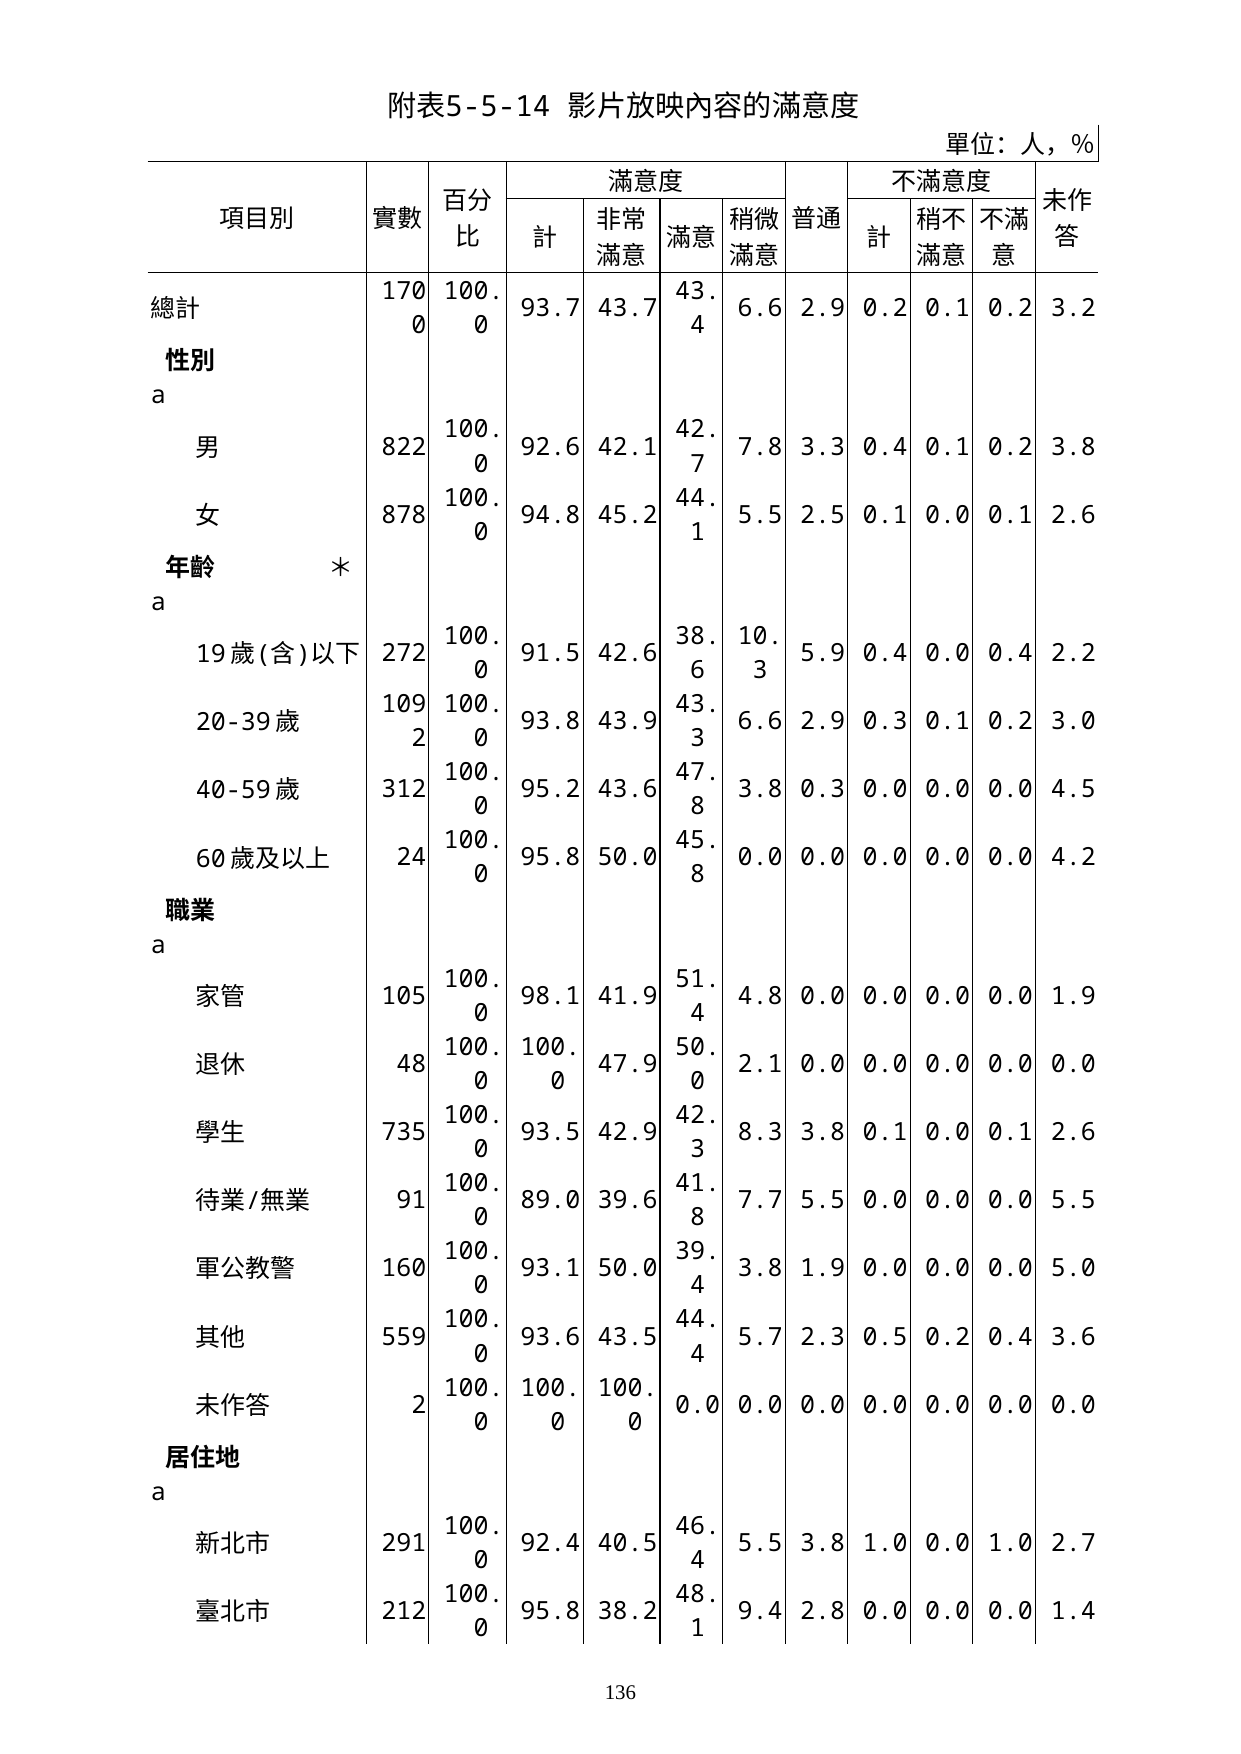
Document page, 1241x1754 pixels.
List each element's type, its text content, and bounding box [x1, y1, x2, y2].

table_cell 0.0 [911, 1576, 972, 1644]
table_cell 93.5 [507, 1097, 583, 1165]
table_cell 878 [367, 479, 428, 547]
table_cell 3.8 [1036, 411, 1098, 479]
table_cell [584, 890, 659, 961]
table_cell 2.9 [786, 686, 847, 754]
table_cell 0.0 [911, 1369, 972, 1437]
table_cell 其他 [148, 1301, 366, 1369]
table_cell 44.4 [661, 1301, 722, 1369]
table_cell 0.0 [911, 822, 972, 890]
table_cell [584, 341, 659, 411]
table_cell 50.0 [661, 1029, 722, 1097]
table_cell 105 [367, 961, 428, 1029]
table_cell 40.5 [584, 1508, 659, 1576]
table_cell 0.0 [848, 961, 910, 1029]
table_cell [723, 890, 785, 961]
table_cell 93.6 [507, 1301, 583, 1369]
table_cell 項目別 [148, 162, 366, 272]
table_cell 735 [367, 1097, 428, 1165]
table_cell [367, 1438, 428, 1508]
table_cell 4.2 [1036, 822, 1098, 890]
table_cell 42.7 [661, 411, 722, 479]
table_cell 0.2 [911, 1301, 972, 1369]
table_cell 0.0 [848, 1165, 910, 1233]
table_cell [507, 1438, 583, 1508]
table_cell 4.8 [723, 961, 785, 1029]
table_cell 43.4 [661, 273, 722, 341]
table_cell 0.2 [973, 411, 1035, 479]
table_cell 0.1 [848, 1097, 910, 1165]
table_cell 42.3 [661, 1097, 722, 1165]
table_cell 0.0 [848, 1029, 910, 1097]
table_cell 95.8 [507, 1576, 583, 1644]
table_cell 0.0 [911, 1165, 972, 1233]
table_cell 5.0 [1036, 1233, 1098, 1301]
table_cell 100.0 [429, 1165, 506, 1233]
table_cell 0.1 [973, 479, 1035, 547]
table_cell 42.9 [584, 1097, 659, 1165]
table_cell 0.0 [973, 1029, 1035, 1097]
table_cell 0.0 [911, 754, 972, 822]
table_cell 居住地 a [148, 1438, 366, 1508]
table_cell 臺北市 [148, 1576, 366, 1644]
table_cell 2.1 [723, 1029, 785, 1097]
table_cell [584, 1438, 659, 1508]
table_cell 1.9 [786, 1233, 847, 1301]
table_cell 45.8 [661, 822, 722, 890]
table_cell [661, 890, 722, 961]
table_cell [973, 548, 1035, 618]
table_cell 93.7 [507, 273, 583, 341]
table_cell [507, 341, 583, 411]
table_cell 總計 [148, 273, 366, 341]
table_cell 0.4 [848, 411, 910, 479]
table_cell [507, 890, 583, 961]
table_cell 40-59歲 [148, 754, 366, 822]
table_cell 0.3 [848, 686, 910, 754]
table_cell 100.0 [429, 1576, 506, 1644]
table_cell 3.0 [1036, 686, 1098, 754]
table_cell 91 [367, 1165, 428, 1233]
table_cell [507, 548, 583, 618]
table_cell 100.0 [429, 686, 506, 754]
table_cell 學生 [148, 1097, 366, 1165]
table_cell [911, 1438, 972, 1508]
table_cell 822 [367, 411, 428, 479]
table_cell 95.2 [507, 754, 583, 822]
table_cell 未作答 [148, 1369, 366, 1437]
table_cell 43.5 [584, 1301, 659, 1369]
table_cell 2.2 [1036, 618, 1098, 686]
table_cell 100.0 [429, 1233, 506, 1301]
table_cell [661, 548, 722, 618]
table_cell 5.5 [1036, 1165, 1098, 1233]
table_cell [973, 1438, 1035, 1508]
table_cell 0.0 [911, 1508, 972, 1576]
table_cell 291 [367, 1508, 428, 1576]
table_cell 不滿意 [973, 199, 1035, 272]
table_cell [1036, 548, 1098, 618]
table_cell 44.1 [661, 479, 722, 547]
table_cell 91.5 [507, 618, 583, 686]
table_cell [848, 1438, 910, 1508]
table_cell 100.0 [507, 1029, 583, 1097]
table_cell [723, 1438, 785, 1508]
table_cell 41.8 [661, 1165, 722, 1233]
table_cell 0.0 [973, 822, 1035, 890]
table_cell 98.1 [507, 961, 583, 1029]
table_cell 2.3 [786, 1301, 847, 1369]
table_cell 0.0 [848, 1369, 910, 1437]
table_cell 0.0 [973, 1369, 1035, 1437]
table_cell [911, 341, 972, 411]
table_cell 滿意 [661, 199, 722, 272]
table_cell 0.2 [848, 273, 910, 341]
table_cell 10.3 [723, 618, 785, 686]
table_cell 50.0 [584, 1233, 659, 1301]
table_cell 2.8 [786, 1576, 847, 1644]
table_cell 92.4 [507, 1508, 583, 1576]
table_cell 0.1 [848, 479, 910, 547]
table_cell 0.1 [911, 411, 972, 479]
table_cell [367, 548, 428, 618]
table_cell 0.0 [786, 1369, 847, 1437]
table_cell [584, 548, 659, 618]
table_cell 94.8 [507, 479, 583, 547]
table_cell 1.9 [1036, 961, 1098, 1029]
table_cell 100.0 [429, 1097, 506, 1165]
table_cell 42.1 [584, 411, 659, 479]
table_cell 未作答 [1036, 162, 1098, 272]
table_cell 100.0 [429, 1301, 506, 1369]
table_cell 6.6 [723, 686, 785, 754]
table_cell [848, 548, 910, 618]
table_cell 普通 [786, 162, 847, 272]
table_cell 0.4 [973, 1301, 1035, 1369]
table_cell [429, 341, 506, 411]
table_cell 男 [148, 411, 366, 479]
table_cell 0.2 [973, 686, 1035, 754]
table_cell 92.6 [507, 411, 583, 479]
table_cell 0.3 [786, 754, 847, 822]
table_cell 1.0 [973, 1508, 1035, 1576]
table_cell 0.4 [973, 618, 1035, 686]
table_cell 9.4 [723, 1576, 785, 1644]
table_cell 計 [848, 199, 910, 272]
table_cell [661, 1438, 722, 1508]
table_cell [786, 890, 847, 961]
table_cell 42.6 [584, 618, 659, 686]
table_cell [1036, 341, 1098, 411]
table_cell 年齡 ＊a [148, 548, 366, 618]
table_cell 312 [367, 754, 428, 822]
table_cell 0.0 [848, 1233, 910, 1301]
table_cell 0.0 [786, 822, 847, 890]
table_cell 0.0 [911, 618, 972, 686]
table_cell 0.0 [723, 1369, 785, 1437]
table_cell 51.4 [661, 961, 722, 1029]
table_cell 0.0 [661, 1369, 722, 1437]
table_cell 48.1 [661, 1576, 722, 1644]
table_cell 60歲及以上 [148, 822, 366, 890]
table_cell 5.5 [723, 479, 785, 547]
table_cell 0.0 [848, 1576, 910, 1644]
table_cell 不滿意度 [848, 162, 1035, 198]
table_cell 93.1 [507, 1233, 583, 1301]
table_cell [786, 1438, 847, 1508]
table_cell 3.8 [786, 1508, 847, 1576]
table_cell 非常滿意 [584, 199, 659, 272]
table_cell 性別 a [148, 341, 366, 411]
table_cell 5.9 [786, 618, 847, 686]
table_cell 19歲(含)以下 [148, 618, 366, 686]
table_cell [429, 890, 506, 961]
table_cell 212 [367, 1576, 428, 1644]
table_cell 5.7 [723, 1301, 785, 1369]
table_cell 100.0 [429, 754, 506, 822]
table_cell 百分比 [429, 162, 506, 272]
table_cell 272 [367, 618, 428, 686]
table_cell 0.0 [723, 822, 785, 890]
table_cell [911, 890, 972, 961]
table_cell [848, 341, 910, 411]
table_cell 47.8 [661, 754, 722, 822]
table_cell 0.2 [973, 273, 1035, 341]
table_cell 0.1 [973, 1097, 1035, 1165]
table_cell 43.7 [584, 273, 659, 341]
table_cell 4.5 [1036, 754, 1098, 822]
table_cell [786, 341, 847, 411]
table_cell 5.5 [786, 1165, 847, 1233]
table_cell 2.5 [786, 479, 847, 547]
table_cell 0.1 [911, 273, 972, 341]
table_cell 滿意度 [507, 162, 785, 198]
table_cell 0.4 [848, 618, 910, 686]
table_cell 實數 [367, 162, 428, 272]
table_cell 100.0 [429, 1369, 506, 1437]
table_cell 0.0 [848, 754, 910, 822]
table_cell 0.0 [973, 1576, 1035, 1644]
table_cell 0.0 [973, 961, 1035, 1029]
table_cell 100.0 [429, 479, 506, 547]
table_cell 3.6 [1036, 1301, 1098, 1369]
table_cell [786, 548, 847, 618]
table_cell 46.4 [661, 1508, 722, 1576]
table_cell 1.0 [848, 1508, 910, 1576]
table_cell 38.6 [661, 618, 722, 686]
table_cell [1036, 890, 1098, 961]
table_cell 0.0 [1036, 1029, 1098, 1097]
table_cell 0.0 [786, 1029, 847, 1097]
table_cell [911, 548, 972, 618]
table_cell 8.3 [723, 1097, 785, 1165]
table_cell 1092 [367, 686, 428, 754]
table_cell 100.0 [429, 822, 506, 890]
table_cell 89.0 [507, 1165, 583, 1233]
table_cell [973, 890, 1035, 961]
table_cell [848, 890, 910, 961]
table_cell 0.0 [973, 1165, 1035, 1233]
table_cell 93.8 [507, 686, 583, 754]
table_cell 45.2 [584, 479, 659, 547]
table_cell 軍公教警 [148, 1233, 366, 1301]
table_cell 3.3 [786, 411, 847, 479]
table_cell 退休 [148, 1029, 366, 1097]
table_cell 稍微滿意 [723, 199, 785, 272]
table_cell 0.0 [1036, 1369, 1098, 1437]
table_cell 38.2 [584, 1576, 659, 1644]
table_cell 待業/無業 [148, 1165, 366, 1233]
table_cell 職業 a [148, 890, 366, 961]
table_cell 0.1 [911, 686, 972, 754]
table_cell 47.9 [584, 1029, 659, 1097]
table_cell 0.0 [911, 1097, 972, 1165]
table_cell 0.0 [911, 1029, 972, 1097]
table_header 附表5-5-14 影片放映內容的滿意度 [148, 82, 1098, 124]
table_cell 2.7 [1036, 1508, 1098, 1576]
table_cell 0.0 [911, 479, 972, 547]
table_cell 43.3 [661, 686, 722, 754]
table_cell 2.9 [786, 273, 847, 341]
table_cell [367, 890, 428, 961]
table_cell [973, 341, 1035, 411]
table_cell 100.0 [584, 1369, 659, 1437]
table_cell 2.6 [1036, 479, 1098, 547]
table_cell 3.2 [1036, 273, 1098, 341]
table_cell [723, 548, 785, 618]
table_cell [429, 1438, 506, 1508]
table_cell 95.8 [507, 822, 583, 890]
table_cell 41.9 [584, 961, 659, 1029]
table_cell 160 [367, 1233, 428, 1301]
table_cell [429, 548, 506, 618]
table_cell 1.4 [1036, 1576, 1098, 1644]
table_cell 100.0 [429, 411, 506, 479]
table_cell 2.6 [1036, 1097, 1098, 1165]
table_cell 0.0 [911, 1233, 972, 1301]
table_cell 0.0 [973, 1233, 1035, 1301]
table_cell 0.0 [848, 822, 910, 890]
table_cell 559 [367, 1301, 428, 1369]
table_cell 5.5 [723, 1508, 785, 1576]
table_cell 48 [367, 1029, 428, 1097]
table_cell 50.0 [584, 822, 659, 890]
table_cell 新北市 [148, 1508, 366, 1576]
table_cell 7.8 [723, 411, 785, 479]
table_cell 43.6 [584, 754, 659, 822]
table_cell 單位：人，％ [148, 125, 1098, 161]
table_cell 39.4 [661, 1233, 722, 1301]
table_cell 3.8 [786, 1097, 847, 1165]
table_cell 3.8 [723, 754, 785, 822]
table_cell 39.6 [584, 1165, 659, 1233]
table_cell 女 [148, 479, 366, 547]
table_cell 1700 [367, 273, 428, 341]
table_cell [723, 341, 785, 411]
table_cell 0.0 [786, 961, 847, 1029]
table_cell 稍不滿意 [911, 199, 972, 272]
table_cell 100.0 [429, 1029, 506, 1097]
table_cell 100.0 [429, 273, 506, 341]
table_cell 6.6 [723, 273, 785, 341]
table_cell 100.0 [429, 618, 506, 686]
table_cell 3.8 [723, 1233, 785, 1301]
table_cell 計 [507, 199, 583, 272]
table_cell 0.0 [973, 754, 1035, 822]
table_cell 24 [367, 822, 428, 890]
table_cell 0.5 [848, 1301, 910, 1369]
table_cell [367, 341, 428, 411]
table_cell 家管 [148, 961, 366, 1029]
table_cell 43.9 [584, 686, 659, 754]
table_cell 100.0 [429, 961, 506, 1029]
table_cell 0.0 [911, 961, 972, 1029]
table_cell 2 [367, 1369, 428, 1437]
table_cell 7.7 [723, 1165, 785, 1233]
table_cell [1036, 1438, 1098, 1508]
table_cell [661, 341, 722, 411]
table_cell 20-39歲 [148, 686, 366, 754]
table_cell 100.0 [507, 1369, 583, 1437]
table_cell 100.0 [429, 1508, 506, 1576]
